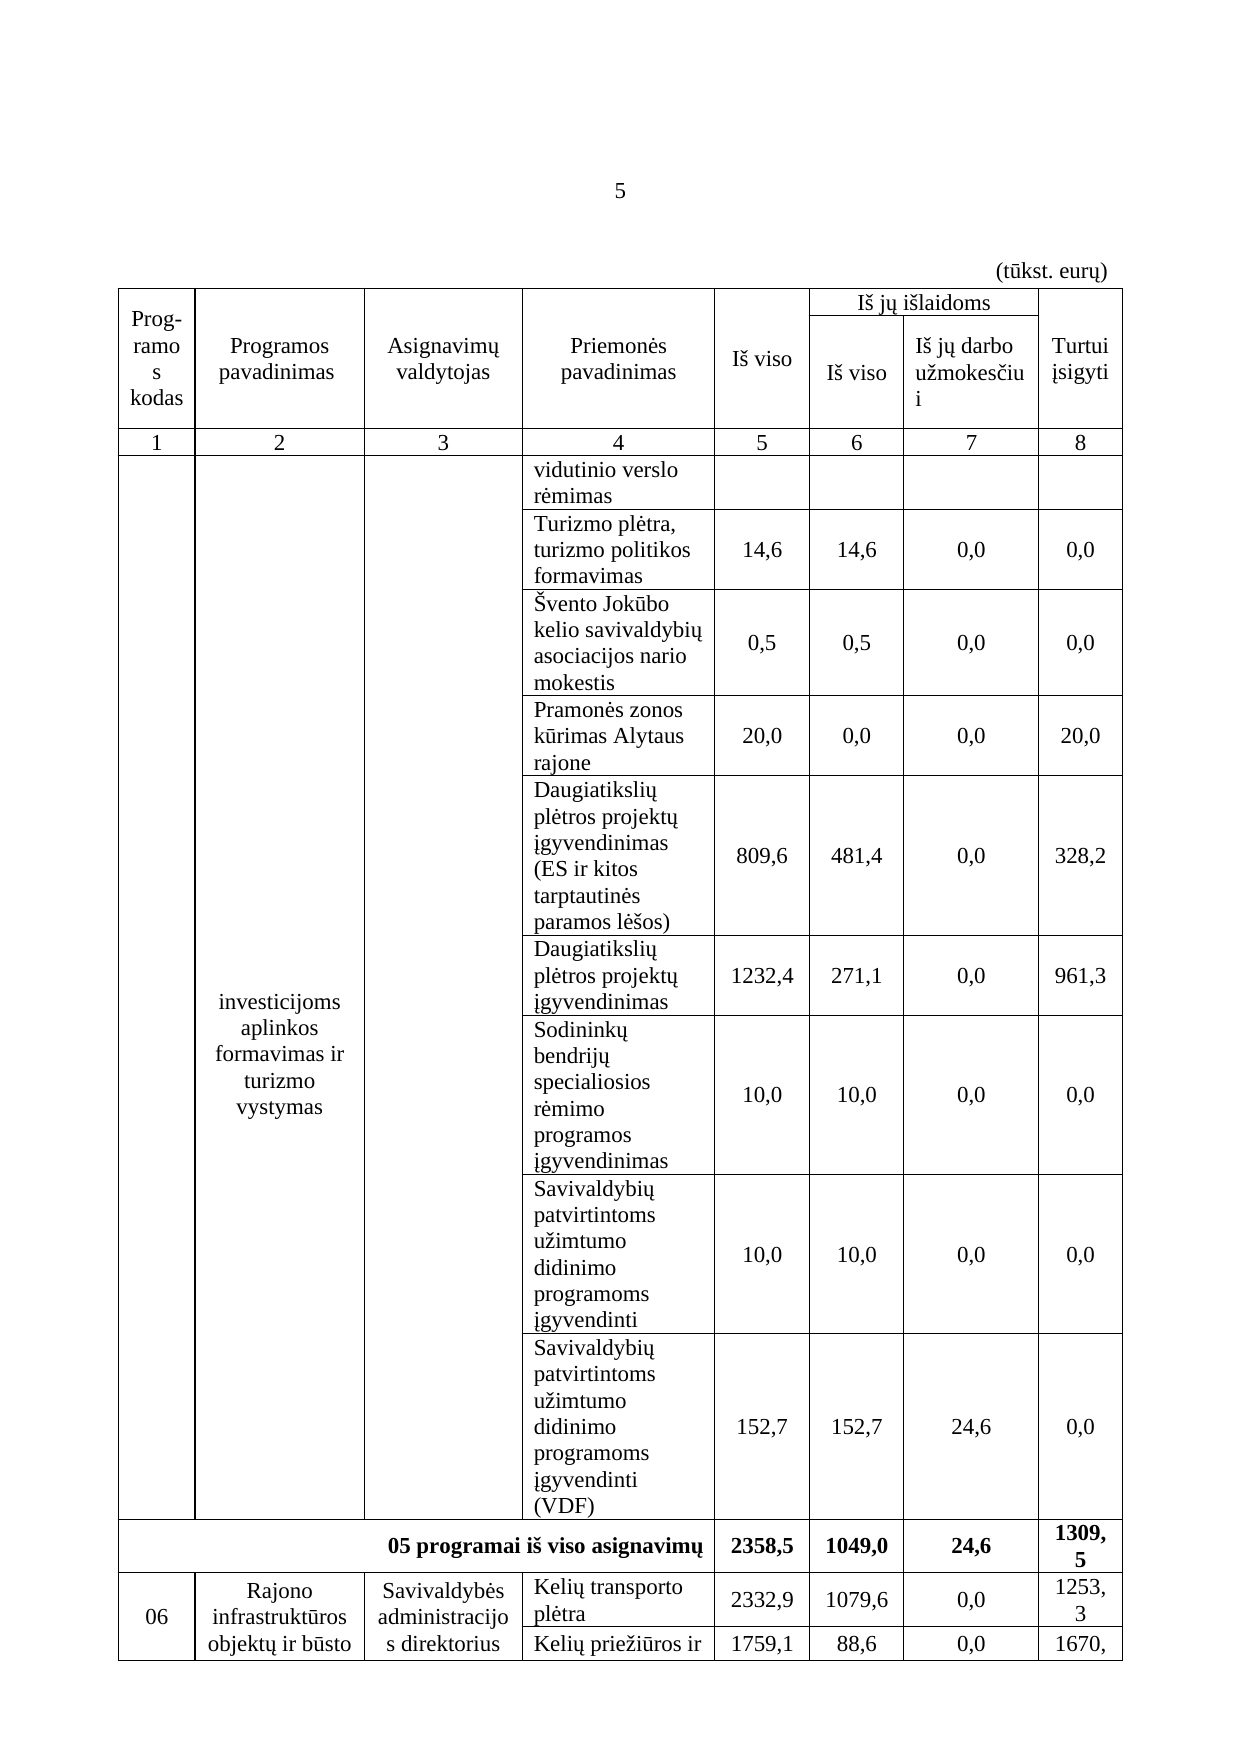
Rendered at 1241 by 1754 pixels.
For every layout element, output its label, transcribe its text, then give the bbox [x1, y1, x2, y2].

table_cell Daugiatikslių plėtros projektų įgyvendinimas [523, 936, 714, 1014]
table_cell 24,6 [904, 1520, 1038, 1572]
table_cell 0,5 [810, 590, 903, 695]
table_cell 24,6 [904, 1334, 1038, 1518]
table_cell 1079,6 [810, 1573, 903, 1626]
table_cell 152,7 [715, 1334, 809, 1518]
table_cell 1670, [1039, 1627, 1122, 1660]
table_cell 0,0 [904, 1627, 1038, 1660]
table_cell 20,0 [715, 696, 809, 775]
table_cell 2 [196, 429, 364, 455]
table_cell 271,1 [810, 936, 903, 1014]
table_cell [119, 456, 194, 1518]
table_cell 0,0 [904, 1573, 1038, 1626]
table_cell Turtui įsigyti [1039, 289, 1122, 427]
table_cell Iš jų darbo užmokesčiui [904, 316, 1038, 427]
table_cell vidutinio verslo rėmimas [523, 456, 714, 509]
table_cell 0,0 [1039, 1016, 1122, 1174]
table_cell 0,5 [715, 590, 809, 695]
table_cell 0,0 [904, 936, 1038, 1014]
table_cell 10,0 [810, 1016, 903, 1174]
table_cell 0,0 [904, 510, 1038, 589]
table_cell Švento Jokūbo kelio savivaldybių asociacijos nario mokestis [523, 590, 714, 695]
table_cell Iš viso [715, 289, 809, 427]
table_cell 10,0 [715, 1175, 809, 1333]
table_cell Kelių transporto plėtra [523, 1573, 714, 1626]
table_cell 152,7 [810, 1334, 903, 1518]
table_cell 0,0 [1039, 1175, 1122, 1333]
table_cell 7 [904, 429, 1038, 455]
table_cell Daugiatikslių plėtros projektų įgyvendinimas (ES ir kitos tarptautinės paramos lėšos) [523, 776, 714, 934]
table_cell Turizmo plėtra, turizmo politikos formavimas [523, 510, 714, 589]
table_cell 0,0 [1039, 590, 1122, 695]
table_cell Iš jų išlaidoms [810, 289, 1038, 315]
table_cell 5 [715, 429, 809, 455]
table_cell 2332,9 [715, 1573, 809, 1626]
table_cell 10,0 [715, 1016, 809, 1174]
table_cell 8 [1039, 429, 1122, 455]
table_cell Iš viso [810, 316, 903, 427]
table_cell [904, 456, 1038, 509]
table_header [195, 253, 364, 288]
table_cell Sodininkų bendrijų specialiosios rėmimo programos įgyvendinimas [523, 1016, 714, 1174]
table_cell Pramonės zonos kūrimas Alytaus rajone [523, 696, 714, 775]
table_cell 0,0 [1039, 510, 1122, 589]
table_header [118, 253, 195, 288]
table_cell 3 [365, 429, 522, 455]
table_cell 2358,5 [715, 1520, 809, 1572]
table_cell 961,3 [1039, 936, 1122, 1014]
table_cell 6 [810, 429, 903, 455]
table_cell 20,0 [1039, 696, 1122, 775]
table_cell Priemonės pavadinimas [523, 289, 714, 427]
table_cell Asignavimų valdytojas [365, 289, 522, 427]
table_cell Savivaldybės administracijos direktorius [365, 1573, 522, 1660]
table_cell Prog-ramos kodas [119, 289, 194, 427]
table_cell 0,0 [810, 696, 903, 775]
table_cell Programos pavadinimas [196, 289, 364, 427]
table_cell [810, 456, 903, 509]
table_cell 1 [119, 429, 194, 455]
table_header [809, 253, 904, 288]
table_cell 0,0 [904, 590, 1038, 695]
table_cell investicijoms aplinkos formavimas ir turizmo vystymas [196, 456, 364, 1518]
table_cell 1232,4 [715, 936, 809, 1014]
table_cell 0,0 [904, 776, 1038, 934]
table_cell [715, 456, 809, 509]
table_cell 4 [523, 429, 714, 455]
table_cell 0,0 [904, 1016, 1038, 1174]
table_cell 1049,0 [810, 1520, 903, 1572]
table_cell 14,6 [810, 510, 903, 589]
table_cell 10,0 [810, 1175, 903, 1333]
table_cell 328,2 [1039, 776, 1122, 934]
table_cell 1759,1 [715, 1627, 809, 1660]
table_cell 14,6 [715, 510, 809, 589]
table_cell Rajono infrastruktūros objektų ir būsto [196, 1573, 364, 1660]
table_header [522, 253, 715, 288]
table_cell [365, 456, 522, 1518]
table_cell 05 programai iš viso asignavimų [119, 1520, 714, 1572]
table_cell 0,0 [904, 1175, 1038, 1333]
table_cell 0,0 [1039, 1334, 1122, 1518]
table_cell 481,4 [810, 776, 903, 934]
table_cell [1039, 456, 1122, 509]
table_cell 0,0 [904, 696, 1038, 775]
table_cell 88,6 [810, 1627, 903, 1660]
table_cell Savivaldybių patvirtintoms užimtumo didinimo programoms įgyvendinti [523, 1175, 714, 1333]
table_cell Savivaldybių patvirtintoms užimtumo didinimo programoms įgyvendinti (VDF) [523, 1334, 714, 1518]
table_cell Kelių priežiūros ir [523, 1627, 714, 1660]
table_header (tūkst. eurų) [904, 253, 1122, 288]
table_cell 1309,5 [1039, 1520, 1122, 1572]
table_cell 809,6 [715, 776, 809, 934]
table_cell 06 [119, 1573, 194, 1660]
table_header [715, 253, 809, 288]
table_cell 1253,3 [1039, 1573, 1122, 1626]
table_header [364, 253, 522, 288]
